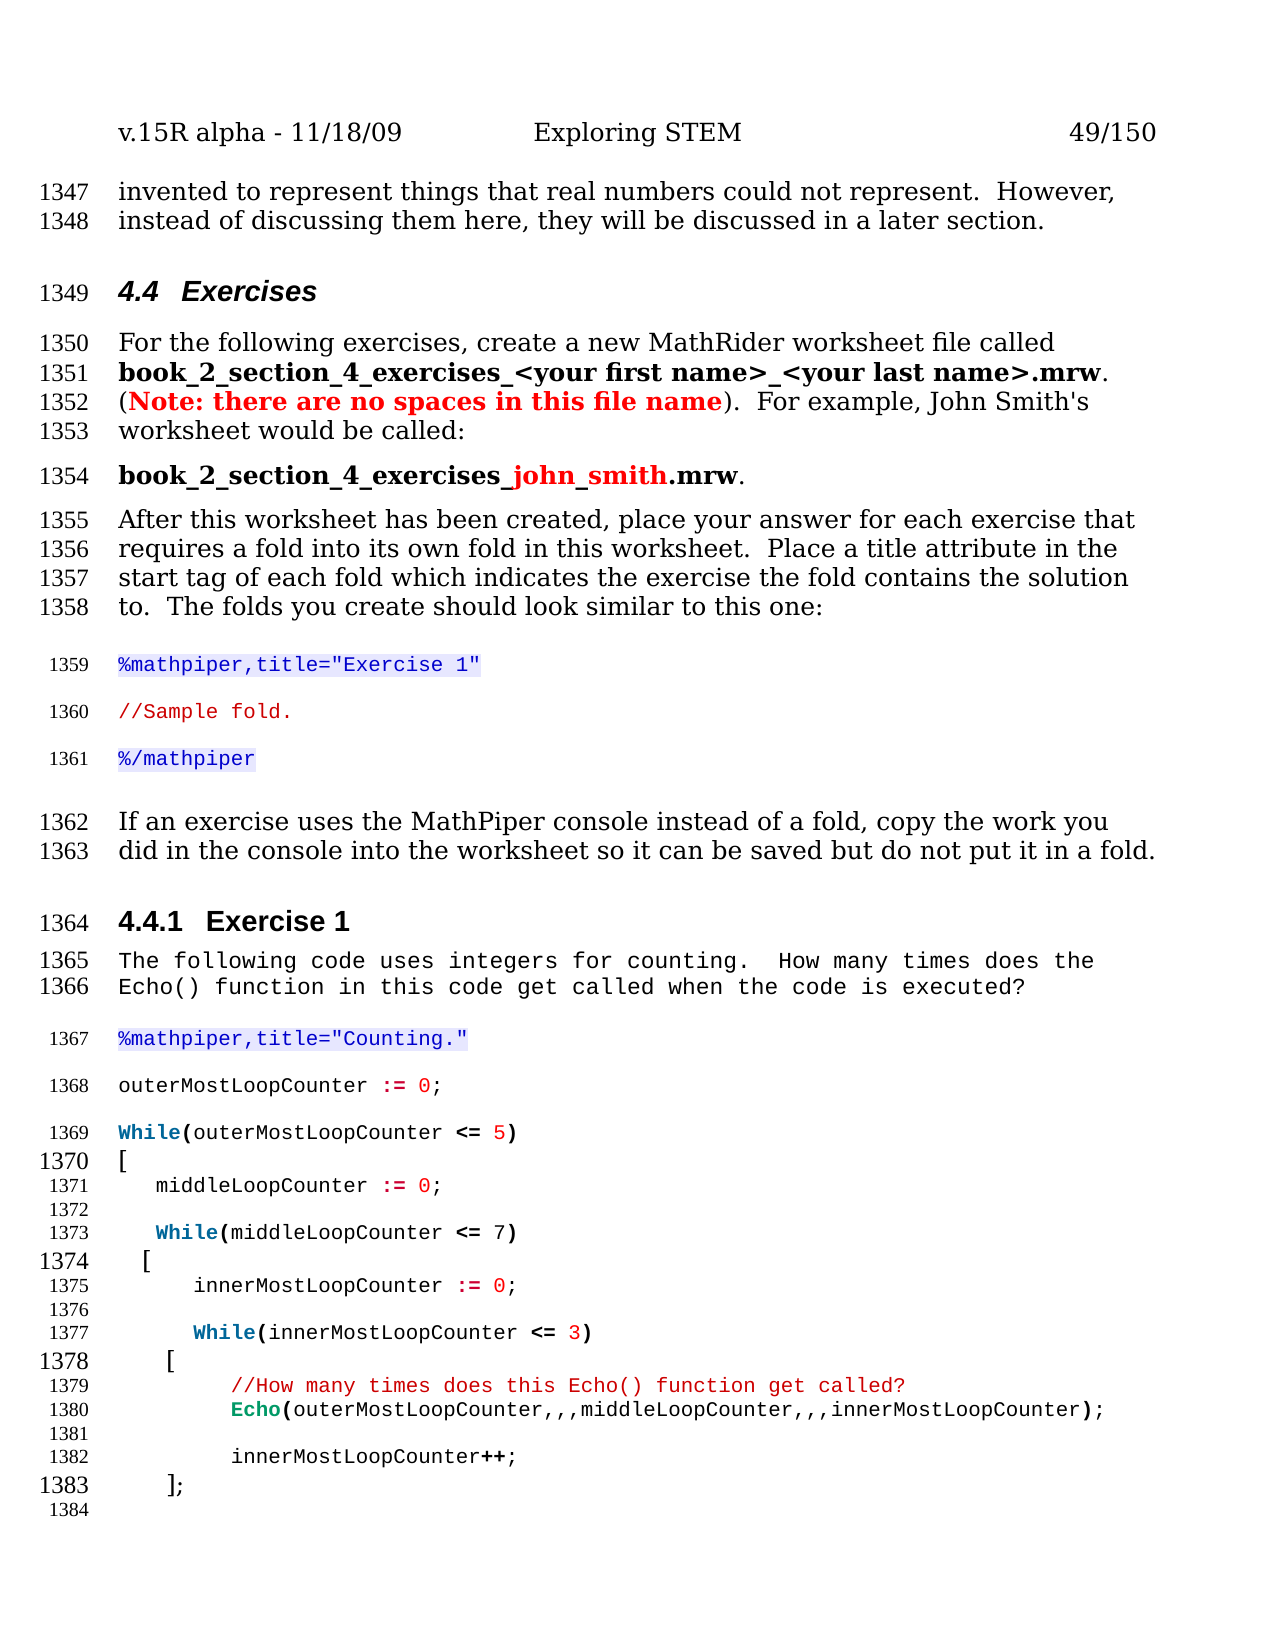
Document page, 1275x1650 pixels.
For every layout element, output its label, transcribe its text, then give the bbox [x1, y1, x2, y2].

text [ [118, 1346, 1157, 1375]
text While(innerMostLoopCounter <= 3) [118, 1322, 1157, 1346]
text Echo(outerMostLoopCounter,,,middleLoopCounter,,,innerMostLoopCounter); [118, 1399, 1157, 1422]
text book_2_section_4_exercises_john_smith.mrw. [118, 461, 1157, 490]
subtitle Exercises [118, 274, 1157, 308]
text ]; [118, 1470, 1157, 1499]
text [ [118, 1146, 1157, 1175]
text %mathpiper,title="Exercise 1" [118, 654, 1157, 677]
text While(outerMostLoopCounter <= 5) [118, 1122, 1157, 1146]
text //How many times does this Echo() function get called? [118, 1375, 1157, 1399]
text invented to represent things that real numbers could not represent. However, instead of discussing them here, they will be discussed in a later section. [118, 177, 1157, 235]
text [ [118, 1246, 1157, 1275]
text If an exercise uses the MathPiper console instead of a fold, copy the work you did in the console into the worksheet so it can be saved but do not put it in a fold. [118, 807, 1157, 865]
text //Sample fold. [118, 701, 1157, 725]
text outerMostLoopCounter := 0; [118, 1075, 1157, 1098]
text middleLoopCounter := 0; [118, 1175, 1157, 1199]
text innerMostLoopCounter := 0; [118, 1275, 1157, 1299]
text After this worksheet has been created, place your answer for each exercise that requires a fold into its own fold in this worksheet. Place a title attribute in the start tag of each fold which indicates the exercise the fold contains the solution to. The folds you create should look similar to this one: [118, 505, 1157, 622]
text innerMostLoopCounter++; [118, 1446, 1157, 1470]
text While(middleLoopCounter <= 7) [118, 1222, 1157, 1246]
subtitle Exercise 1 [118, 904, 1157, 938]
text %mathpiper,title="Counting." [118, 1028, 1157, 1051]
text The following code uses integers for counting. How many times does the Echo() function in this code get called when the code is executed? [118, 950, 1157, 1002]
text For the following exercises, create a new MathRider worksheet file called book_2_section_4_exercises_<your first name>_<your last name>.mrw. (Note: there are no spaces in this file name). For example, John Smith's worksheet would be called: [118, 329, 1157, 446]
text %/mathpiper [118, 748, 1157, 772]
